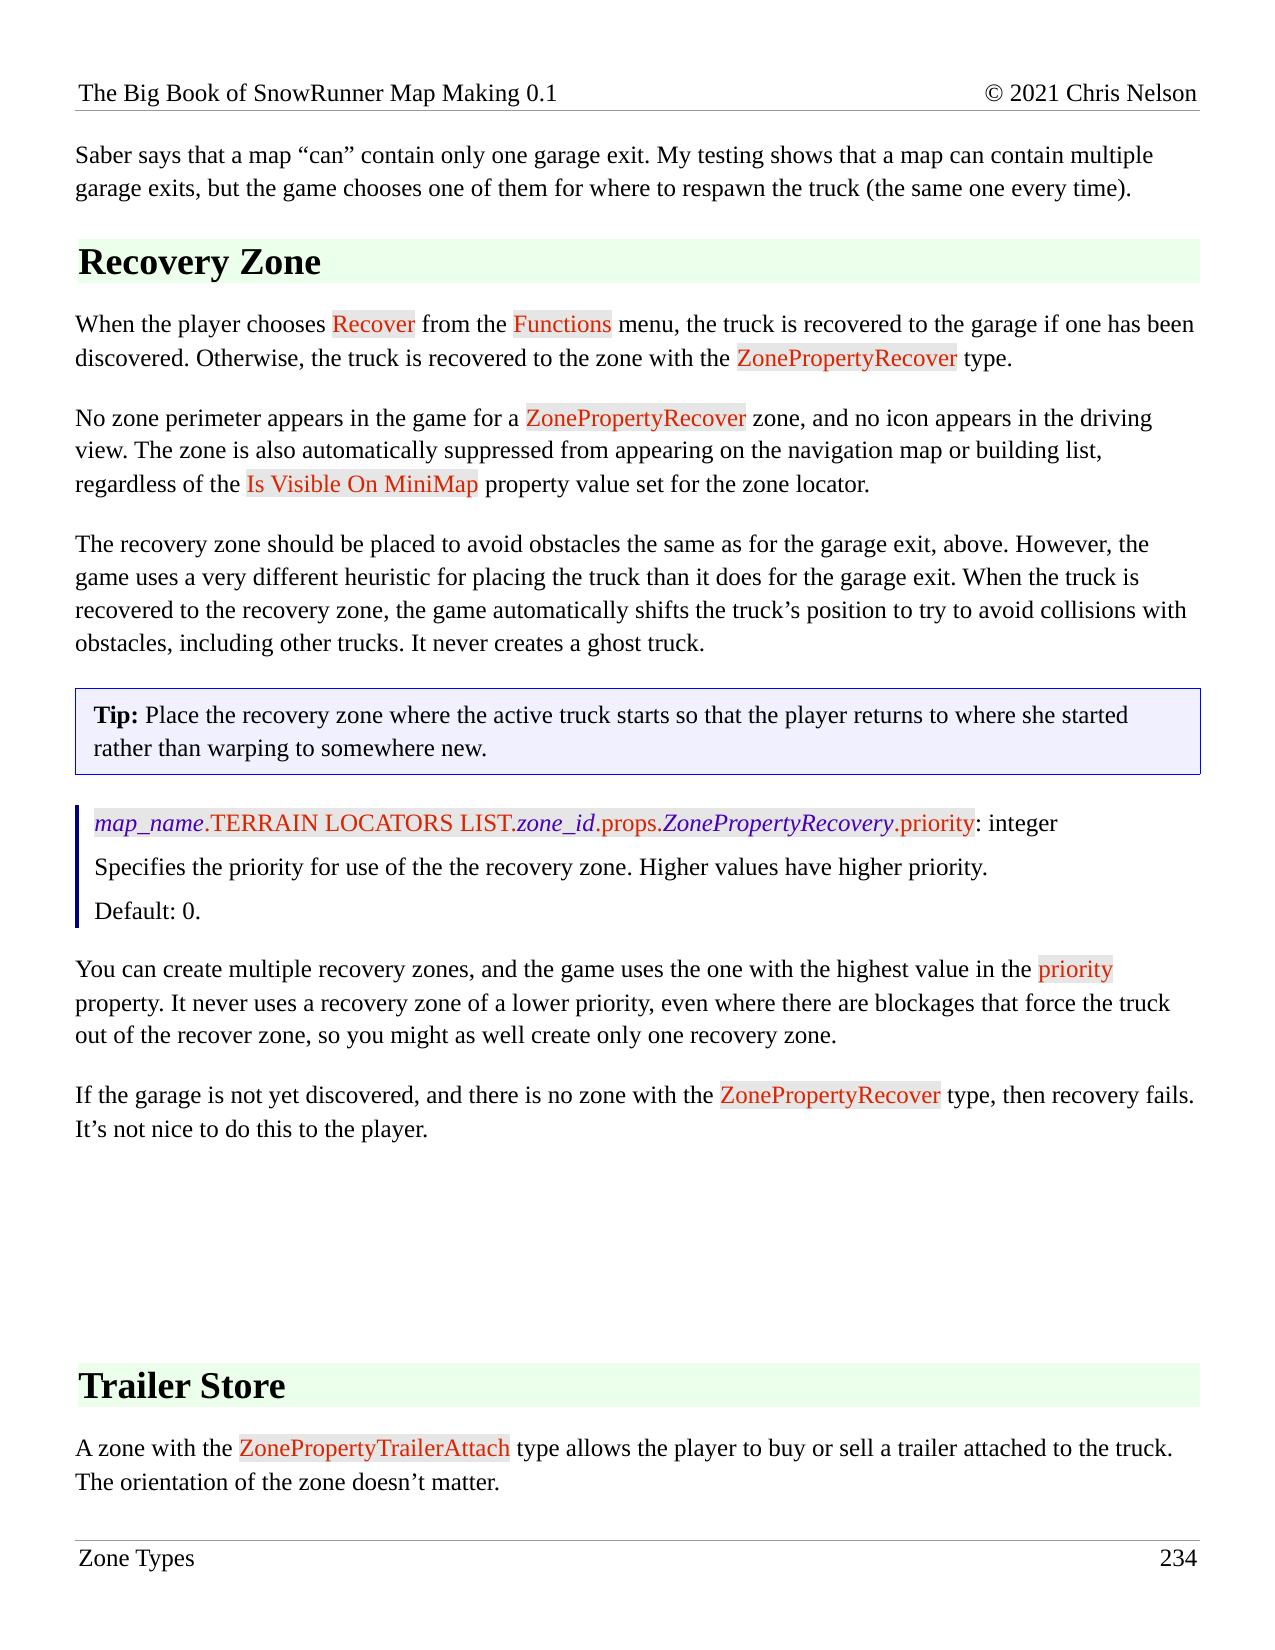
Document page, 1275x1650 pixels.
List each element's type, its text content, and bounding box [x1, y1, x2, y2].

text When the player chooses Recover from the Functions menu, the truck is recovered to the garage if one has been discovered. Otherwise, the truck is recovered to the zone with the ZonePropertyRecover type. [75, 309, 1200, 371]
text map_name.TERRAIN LOCATORS LIST.zone_id.props.ZonePropertyRecovery.priority: integer [79, 805, 1200, 837]
subtitle Trailer Store [78, 1363, 1200, 1407]
subtitle Recovery Zone [78, 239, 1200, 283]
text Default: 0. [79, 893, 1200, 928]
text No zone perimeter appears in the game for a ZonePropertyRecover zone, and no icon appears in the driving view. The zone is also automatically suppressed from appearing on the navigation map or building list, regardless of the Is Visible On MiniMap property value set for the zone locator. [75, 403, 1200, 497]
text Saber says that a map “can” contain only one garage exit. My testing shows that a map can contain multiple garage exits, but the game chooses one of them for where to respawn the truck (the same one every time). [75, 140, 1200, 202]
text Specifies the priority for use of the the recovery zone. Higher values have higher priority. [79, 849, 1200, 881]
text You can create multiple recovery zones, and the game uses the one with the highest value in the priority property. It never uses a recovery zone of a lower priority, even where there are blockages that force the truck out of the recover zone, so you might as well create only one recovery zone. [75, 954, 1200, 1049]
text A zone with the ZonePropertyTrailerAttach type allows the player to buy or sell a trailer attached to the truck. The orientation of the zone doesn’t matter. [75, 1433, 1200, 1495]
list Place the recovery zone where the active truck starts so that the player returns to where she started rather than warping to somewhere new. [76, 689, 1200, 774]
text If the garage is not yet discovered, and there is no zone with the ZonePropertyRecover type, then recovery fails. It’s not nice to do this to the player. [75, 1081, 1200, 1142]
text The recovery zone should be placed to avoid obstacles the same as for the garage exit, above. However, the game uses a very different heuristic for placing the truck than it does for the garage exit. When the truck is recovered to the recovery zone, the game automatically shifts the truck’s position to try to avoid collisions with obstacles, including other trucks. It never creates a ghost truck. [75, 529, 1200, 656]
